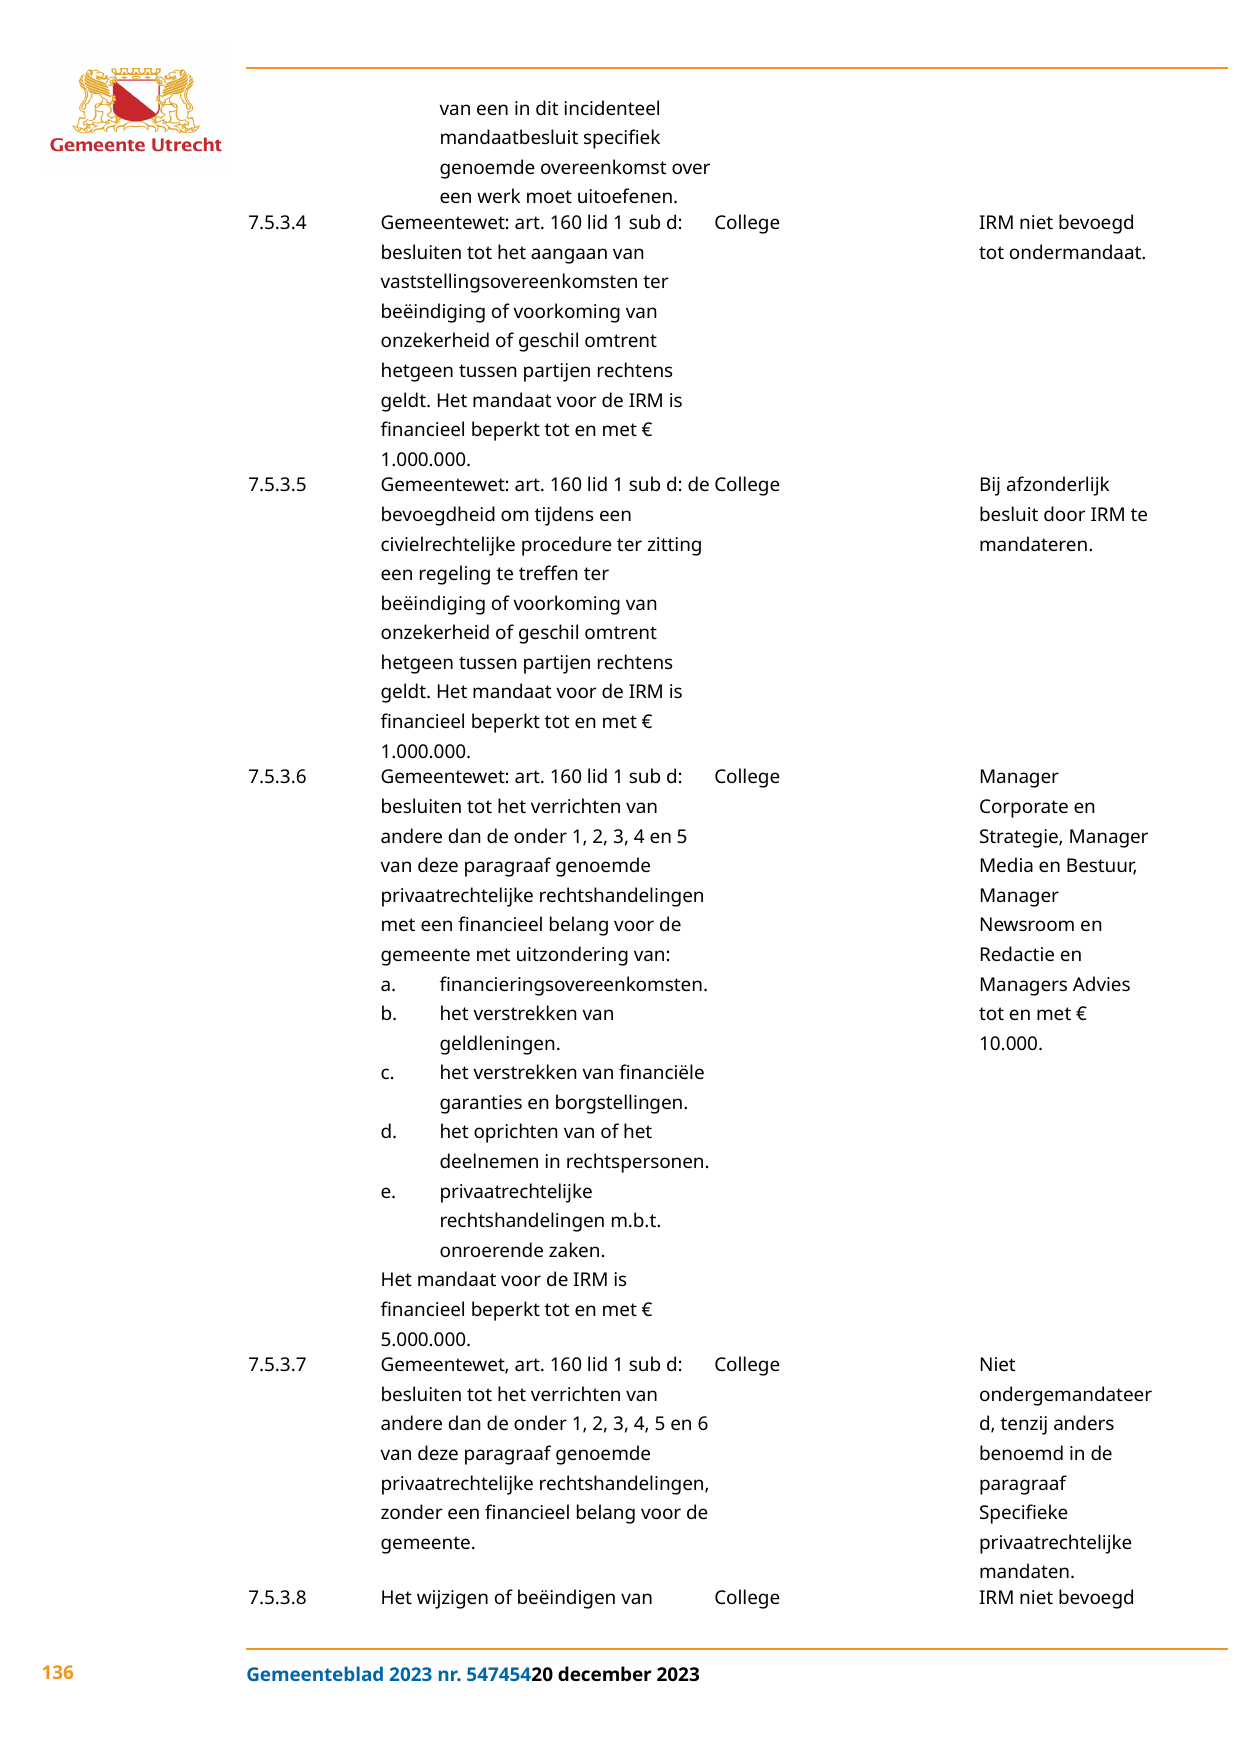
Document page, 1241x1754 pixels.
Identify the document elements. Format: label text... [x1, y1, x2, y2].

table_cell IRM niet bevoegd [979, 1584, 1152, 1610]
table_cell [714, 95, 979, 209]
table_cell [979, 95, 1152, 209]
table_cell Gemeentewet: art. 160 lid 1 sub d: besluiten tot het aangaan van vaststellingsovereenkomsten ter beëindiging of voorkoming van onzekerheid of geschil omtrent hetgeen tussen partijen rechtens geldt. Het mandaat voor de IRM is financieel beperkt tot en met € 1.000.000. [380, 209, 714, 472]
table_cell College [714, 472, 979, 764]
table_cell College [714, 1584, 979, 1610]
table_cell 7.5.3.4 [248, 209, 380, 472]
table_cell 7.5.3.6 [248, 764, 380, 1351]
table_cell 7.5.3.7 [248, 1351, 380, 1584]
table_cell [248, 95, 380, 209]
table_cell Gemeentewet: art. 160 lid 1 sub d: de bevoegdheid om tijdens een civielrechtelijke procedure ter zitting een regeling te treffen ter beëindiging of voorkoming van onzekerheid of geschil omtrent hetgeen tussen partijen rechtens geldt. Het mandaat voor de IRM is financieel beperkt tot en met € 1.000.000. [380, 472, 714, 764]
table_cell Manager Corporate en Strategie, Manager Media en Bestuur, Manager Newsroom en Redactie en Managers Advies tot en met € 10.000. [979, 764, 1152, 1351]
table_cell Bij afzonderlijk besluit door IRM te mandateren. [979, 472, 1152, 764]
table_cell van een in dit incidenteel mandaatbesluit specifiek genoemde overeenkomst over een werk moet uitoefenen. [380, 95, 714, 209]
table_cell Gemeentewet, art. 160 lid 1 sub d: besluiten tot het verrichten van andere dan de onder 1, 2, 3, 4, 5 en 6 van deze paragraaf genoemde privaatrechtelijke rechtshandelingen, zonder een financieel belang voor de gemeente. [380, 1351, 714, 1584]
table_cell College [714, 764, 979, 1351]
table_cell 7.5.3.8 [248, 1584, 380, 1610]
table_cell Het wijzigen of beëindigen van [380, 1584, 714, 1610]
picture [41, 47, 231, 172]
table_cell 7.5.3.5 [248, 472, 380, 764]
table_cell Gemeentewet: art. 160 lid 1 sub d: besluiten tot het verrichten van andere dan de onder 1, 2, 3, 4 en 5 van deze paragraaf genoemde privaatrechtelijke rechtshandelingen met een financieel belang voor de gemeente met uitzondering van: financieringsovereenkomsten. het verstrekken van geldleningen. het verstrekken van financiële garanties en borgstellingen. het oprichten van of het deelnemen in rechtspersonen. privaatrechtelijke rechtshandelingen m.b.t. onroerende zaken. Het mandaat voor de IRM is financieel beperkt tot en met € 5.000.000. [380, 764, 714, 1351]
table_cell College [714, 209, 979, 472]
table_cell Niet ondergemandateerd, tenzij anders benoemd in de paragraaf Specifieke privaatrechtelijke mandaten. [979, 1351, 1152, 1584]
table_cell College [714, 1351, 979, 1584]
table_cell IRM niet bevoegd tot ondermandaat. [979, 209, 1152, 472]
